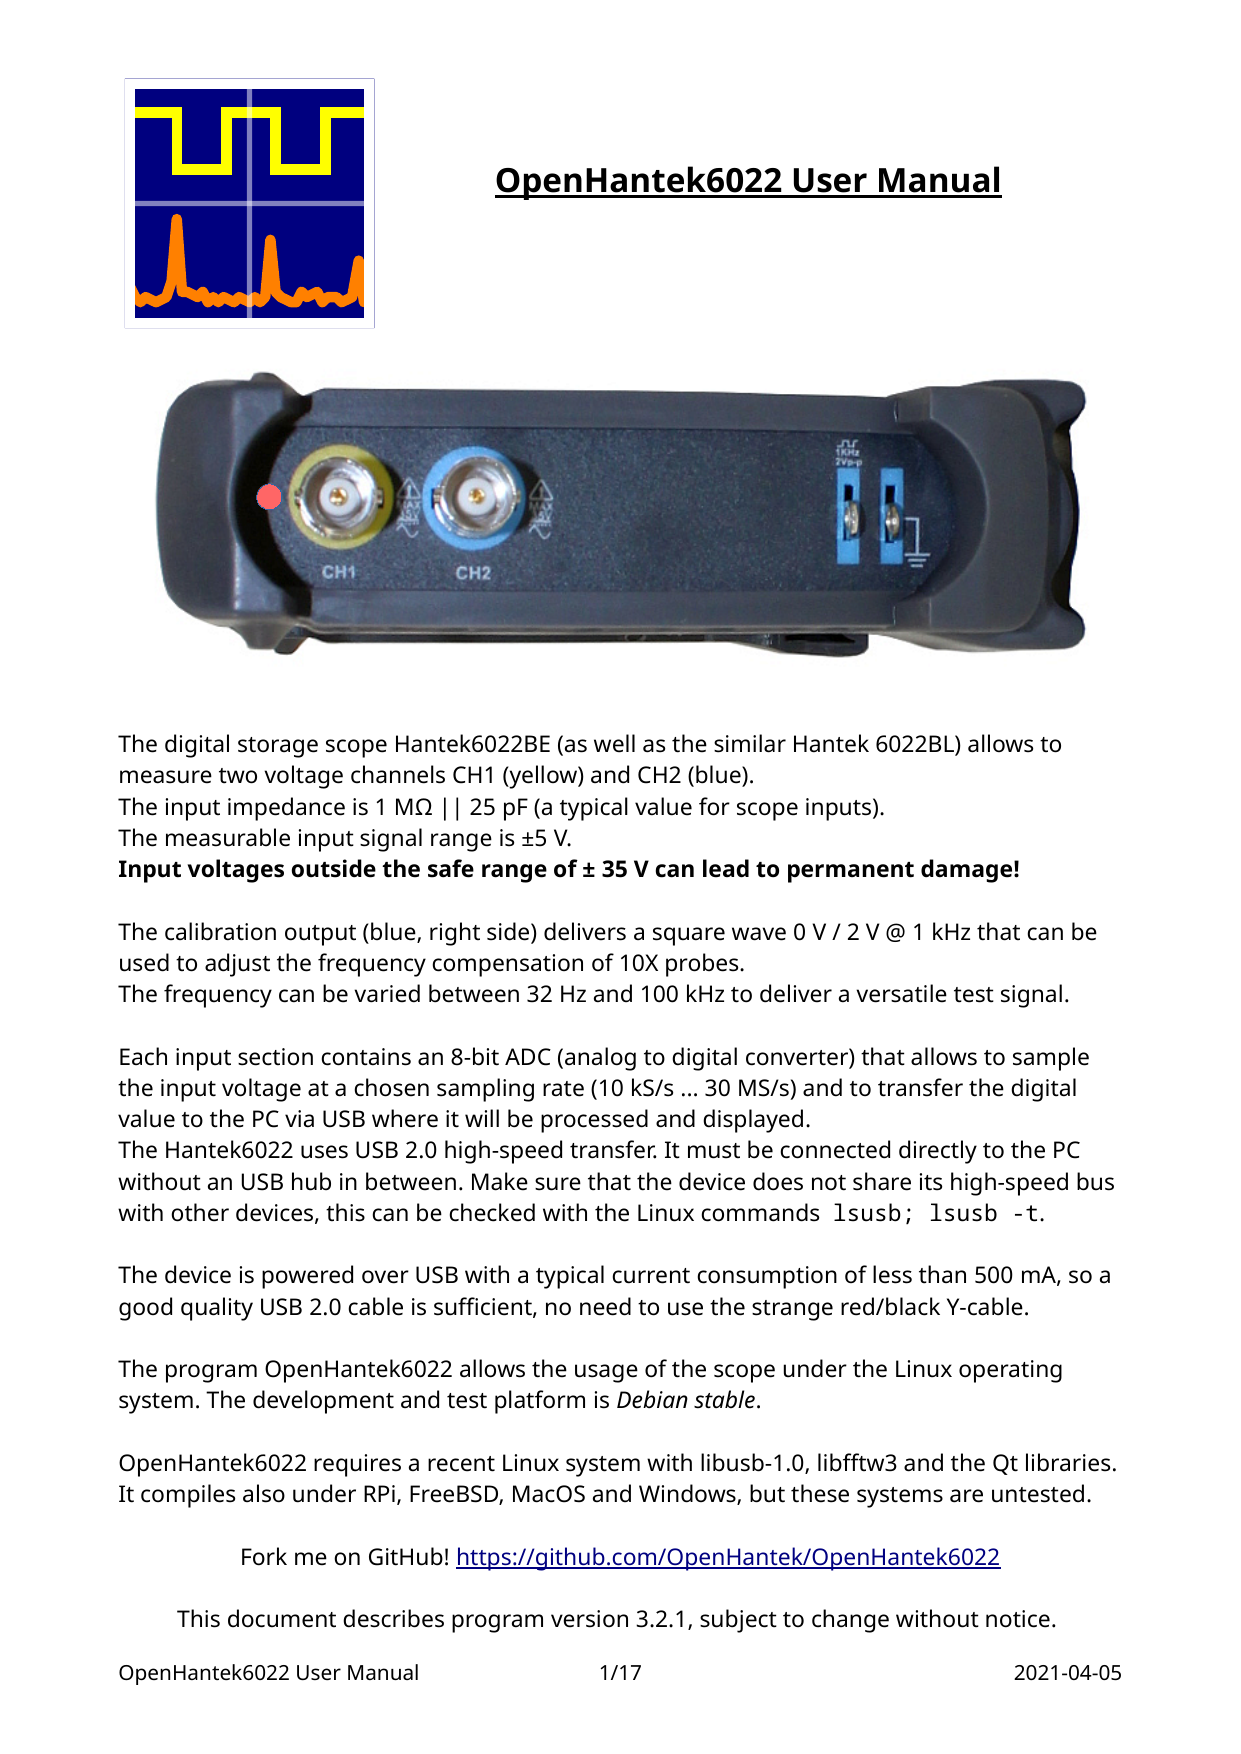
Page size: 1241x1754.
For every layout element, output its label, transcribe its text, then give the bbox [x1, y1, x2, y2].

text The frequency can be varied between 32 Hz and 100 kHz to deliver a versatile test signal. [118, 978, 1122, 1009]
text The program OpenHantek6022 allows the usage of the scope under the Linux operating system. The development and test platform is Debian stable. [118, 1353, 1122, 1416]
text OpenHantek6022 requires a recent Linux system with libusb-1.0, libfftw3 and the Qt libraries. It compiles also under RPi, FreeBSD, MacOS and Windows, but these systems are untested. [118, 1447, 1122, 1509]
picture [118, 328, 1113, 700]
text Fork me on GitHub! https://github.com/OpenHantek/OpenHantek6022 [118, 1541, 1122, 1572]
text The digital storage scope Hantek6022BE (as well as the similar Hantek 6022BL) allows to measure two voltage channels CH1 (yellow) and CH2 (blue). [118, 728, 1122, 791]
text The calibration output (blue, right side) delivers a square wave 0 V / 2 V @ 1 kHz that can be used to adjust the frequency compensation of 10X probes. [118, 916, 1122, 978]
text Each input section contains an 8-bit ADC (analog to digital converter) that allows to sample the input voltage at a chosen sampling rate (10 kS/s ... 30 MS/s) and to transfer the digital value to the PC via USB where it will be processed and displayed. [118, 1041, 1122, 1134]
text The Hantek6022 uses USB 2.0 high-speed transfer. It must be connected directly to the PC without an USB hub in between. Make sure that the device does not share its high-speed bus with other devices, this can be checked with the Linux commands lsusb; lsusb -t. [118, 1134, 1122, 1228]
text This document describes program version 3.2.1, subject to change without notice. [118, 1603, 1122, 1634]
title [118, 100, 124, 202]
title OpenHantek6022 User Manual [375, 100, 1122, 202]
text The device is powered over USB with a typical current consumption of less than 500 mA, so a good quality USB 2.0 cable is sufficient, no need to use the strange red/black Y-cable. [118, 1259, 1122, 1322]
text The input impedance is 1 MΩ || 25 pF (a typical value for scope inputs). [118, 791, 1122, 822]
text Input voltages outside the safe range of ± 35 V can lead to permanent damage! [118, 853, 1122, 884]
text The measurable input signal range is ±5 V. [118, 822, 1122, 853]
